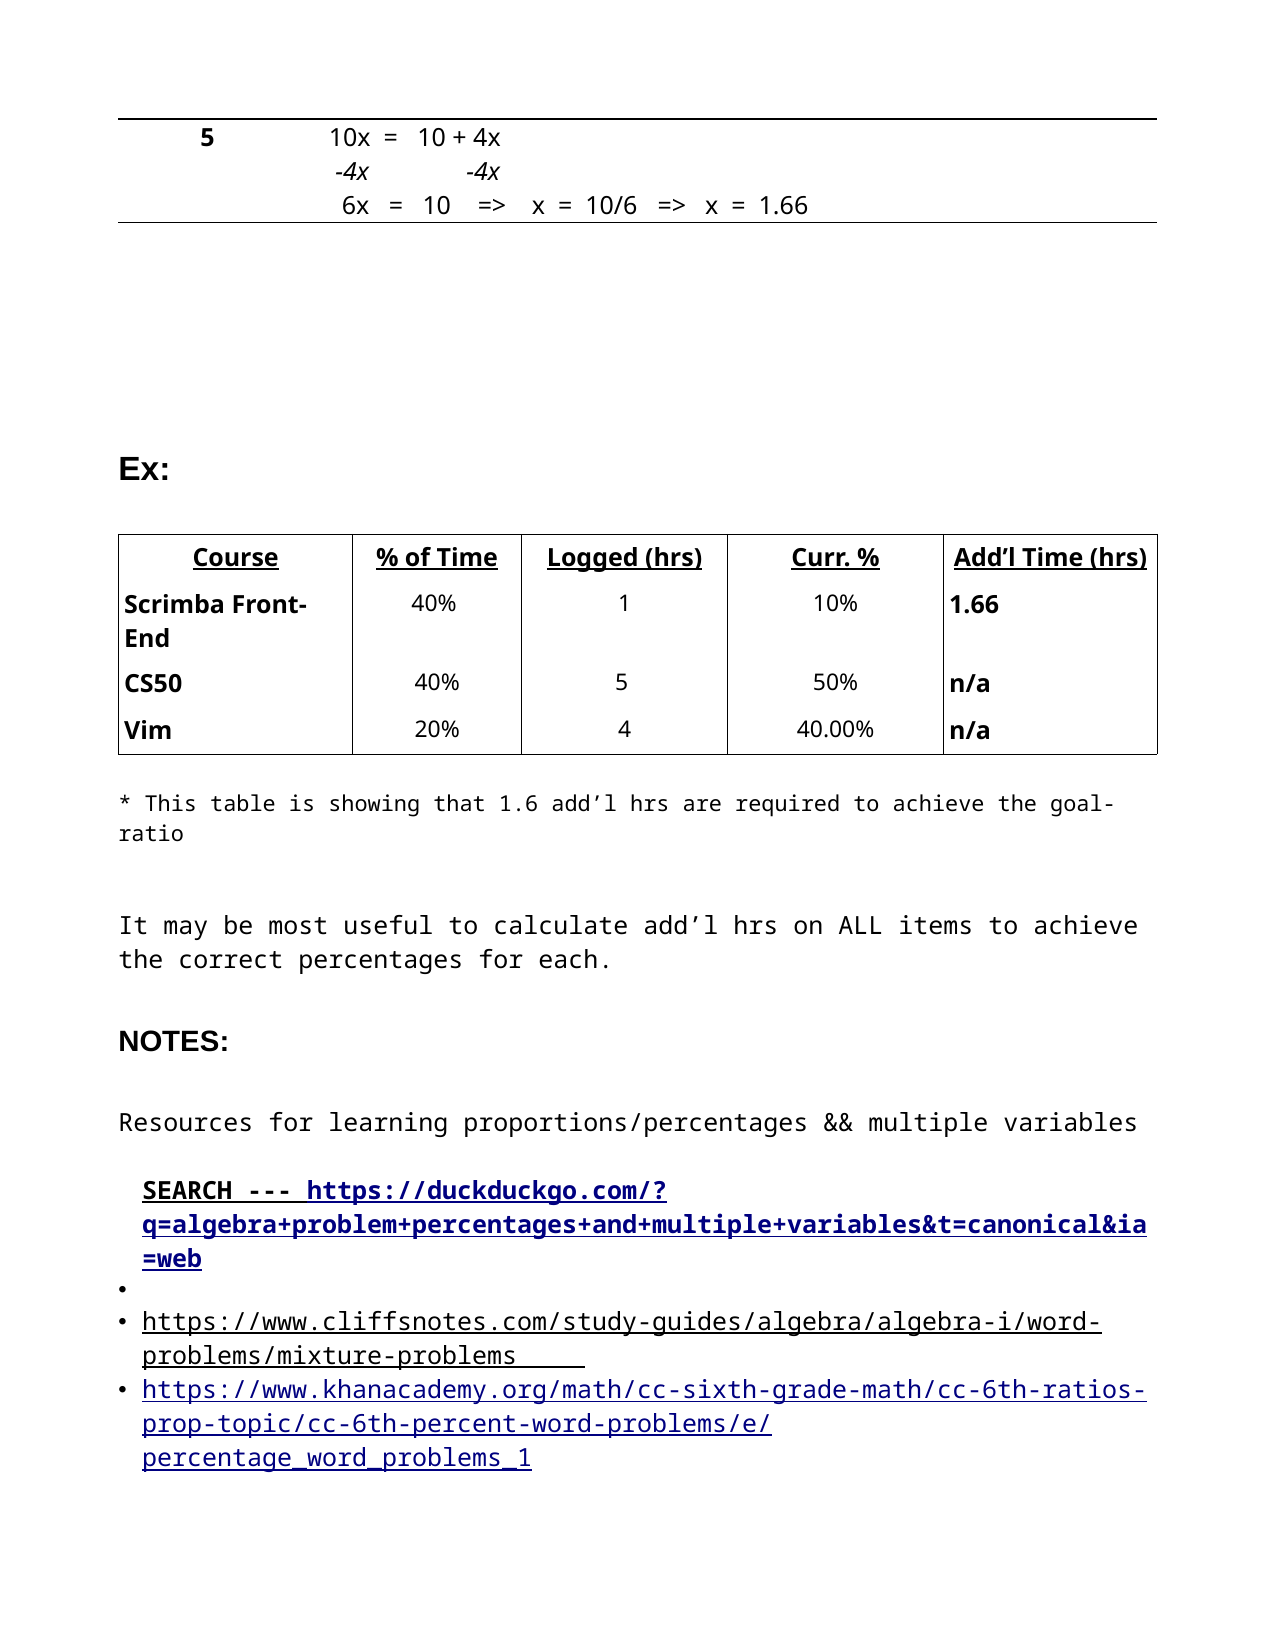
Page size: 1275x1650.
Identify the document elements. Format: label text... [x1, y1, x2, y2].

table_cell 5 [522, 660, 727, 707]
table_cell 40.00% [728, 707, 943, 754]
table_header % of Time [353, 535, 521, 581]
table_cell Vim [119, 707, 352, 754]
list SEARCH --- https://duckduckgo.com/?q=algebra+problem+percentages+and+multiple+variables&t=canonical&ia=web [118, 1173, 1157, 1275]
table_header Course [119, 535, 352, 581]
table_cell n/a [944, 660, 1157, 707]
table_cell Scrimba Front-End [119, 581, 352, 660]
table_cell 1.66 [944, 581, 1157, 660]
table_cell CS50 [119, 660, 352, 707]
table_header Curr. % [728, 535, 943, 581]
list https://www.cliffsnotes.com/study-guides/algebra/algebra-i/word-problems/mixture-problems [118, 1303, 1157, 1372]
table_cell 10x = 10 + 4x -4x -4x 6x = 10 => x = 10/6 => x = 1.66 [296, 120, 1157, 222]
subtitle Ex: [118, 449, 1157, 487]
table_cell 40% [353, 581, 521, 660]
table_cell 50% [728, 660, 943, 707]
table_header Add’l Time (hrs) [944, 535, 1157, 581]
table_cell 4 [522, 707, 727, 754]
table_cell 40% [353, 660, 521, 707]
table_cell n/a [944, 707, 1157, 754]
table_cell 5 [118, 120, 296, 222]
table_header Logged (hrs) [522, 535, 727, 581]
subtitle NOTES: [118, 1024, 1157, 1058]
text Resources for learning proportions/percentages && multiple variables [118, 1104, 1157, 1138]
table_cell 1 [522, 581, 727, 660]
text It may be most useful to calculate add’l hrs on ALL items to achieve the correct percentages for each. [118, 907, 1157, 976]
list https://www.khanacademy.org/math/cc-sixth-grade-math/cc-6th-ratios-prop-topic/cc-6th-percent-word-problems/e/percentage_word_problems_1 [118, 1372, 1157, 1474]
table_cell 20% [353, 707, 521, 754]
table_cell 10% [728, 581, 943, 660]
text * This table is showing that 1.6 add’l hrs are required to achieve the goal-ratio [118, 788, 1157, 848]
